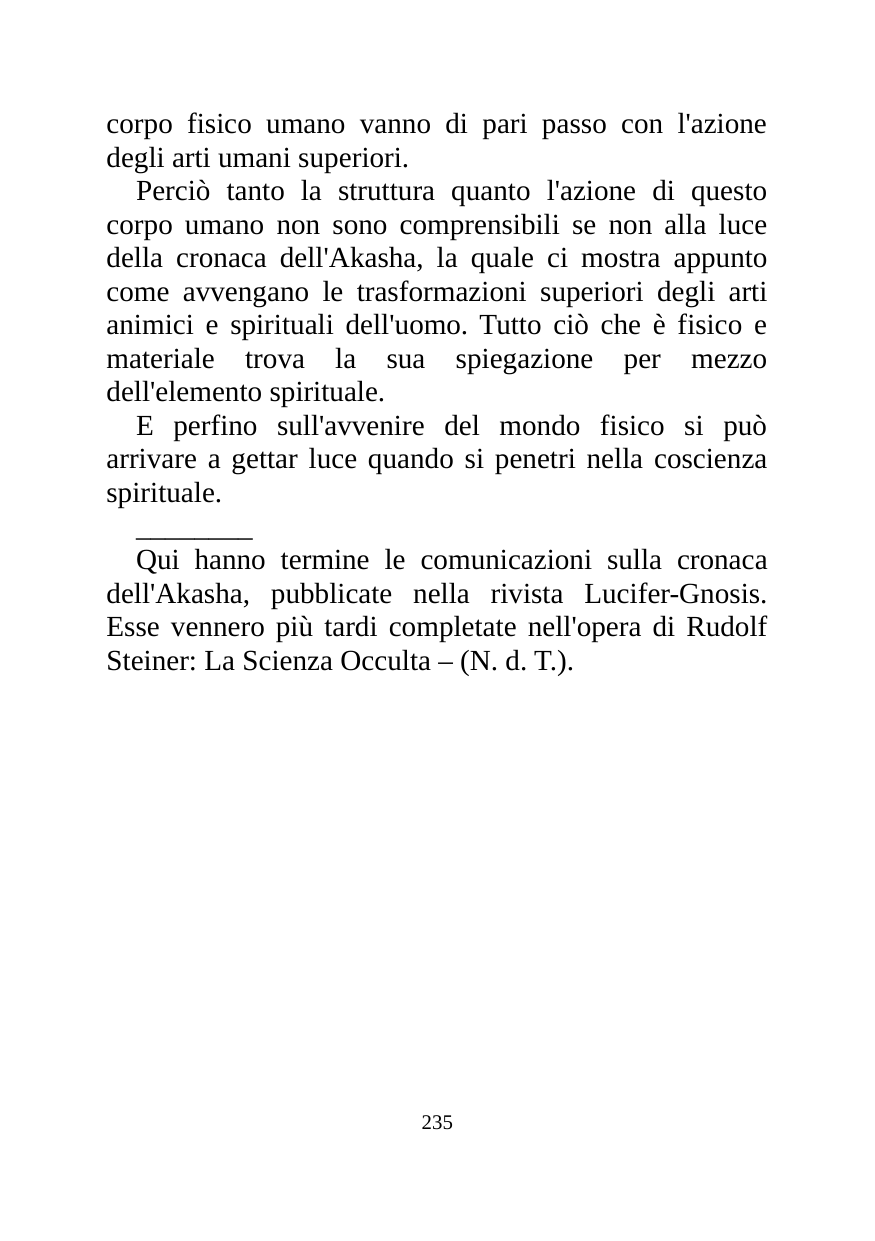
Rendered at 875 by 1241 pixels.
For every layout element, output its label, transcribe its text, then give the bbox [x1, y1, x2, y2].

text Qui hanno termine le comunicazioni sulla cronaca dell'Akasha, pubblicate nella rivista Lucifer-Gnosis. Esse vennero più tardi completate nell'opera di Rudolf Steiner: La Scienza Occulta – (N. d. T.). [106, 542, 768, 676]
text E perfino sull'avvenire del mondo fisico si può arrivare a gettar luce quando si penetri nella coscienza spirituale. [106, 408, 768, 509]
text corpo fisico umano vanno di pari passo con l'azione degli arti umani superiori. [106, 106, 768, 173]
text ________ [106, 509, 768, 542]
text Perciò tanto la struttura quanto l'azione di questo corpo umano non sono comprensibili se non alla luce della cronaca dell'Akasha, la quale ci mostra appunto come avvengano le trasformazioni superiori degli arti animici e spirituali dell'uomo. Tutto ciò che è fisico e materiale trova la sua spiegazione per mezzo dell'elemento spirituale. [106, 173, 768, 408]
